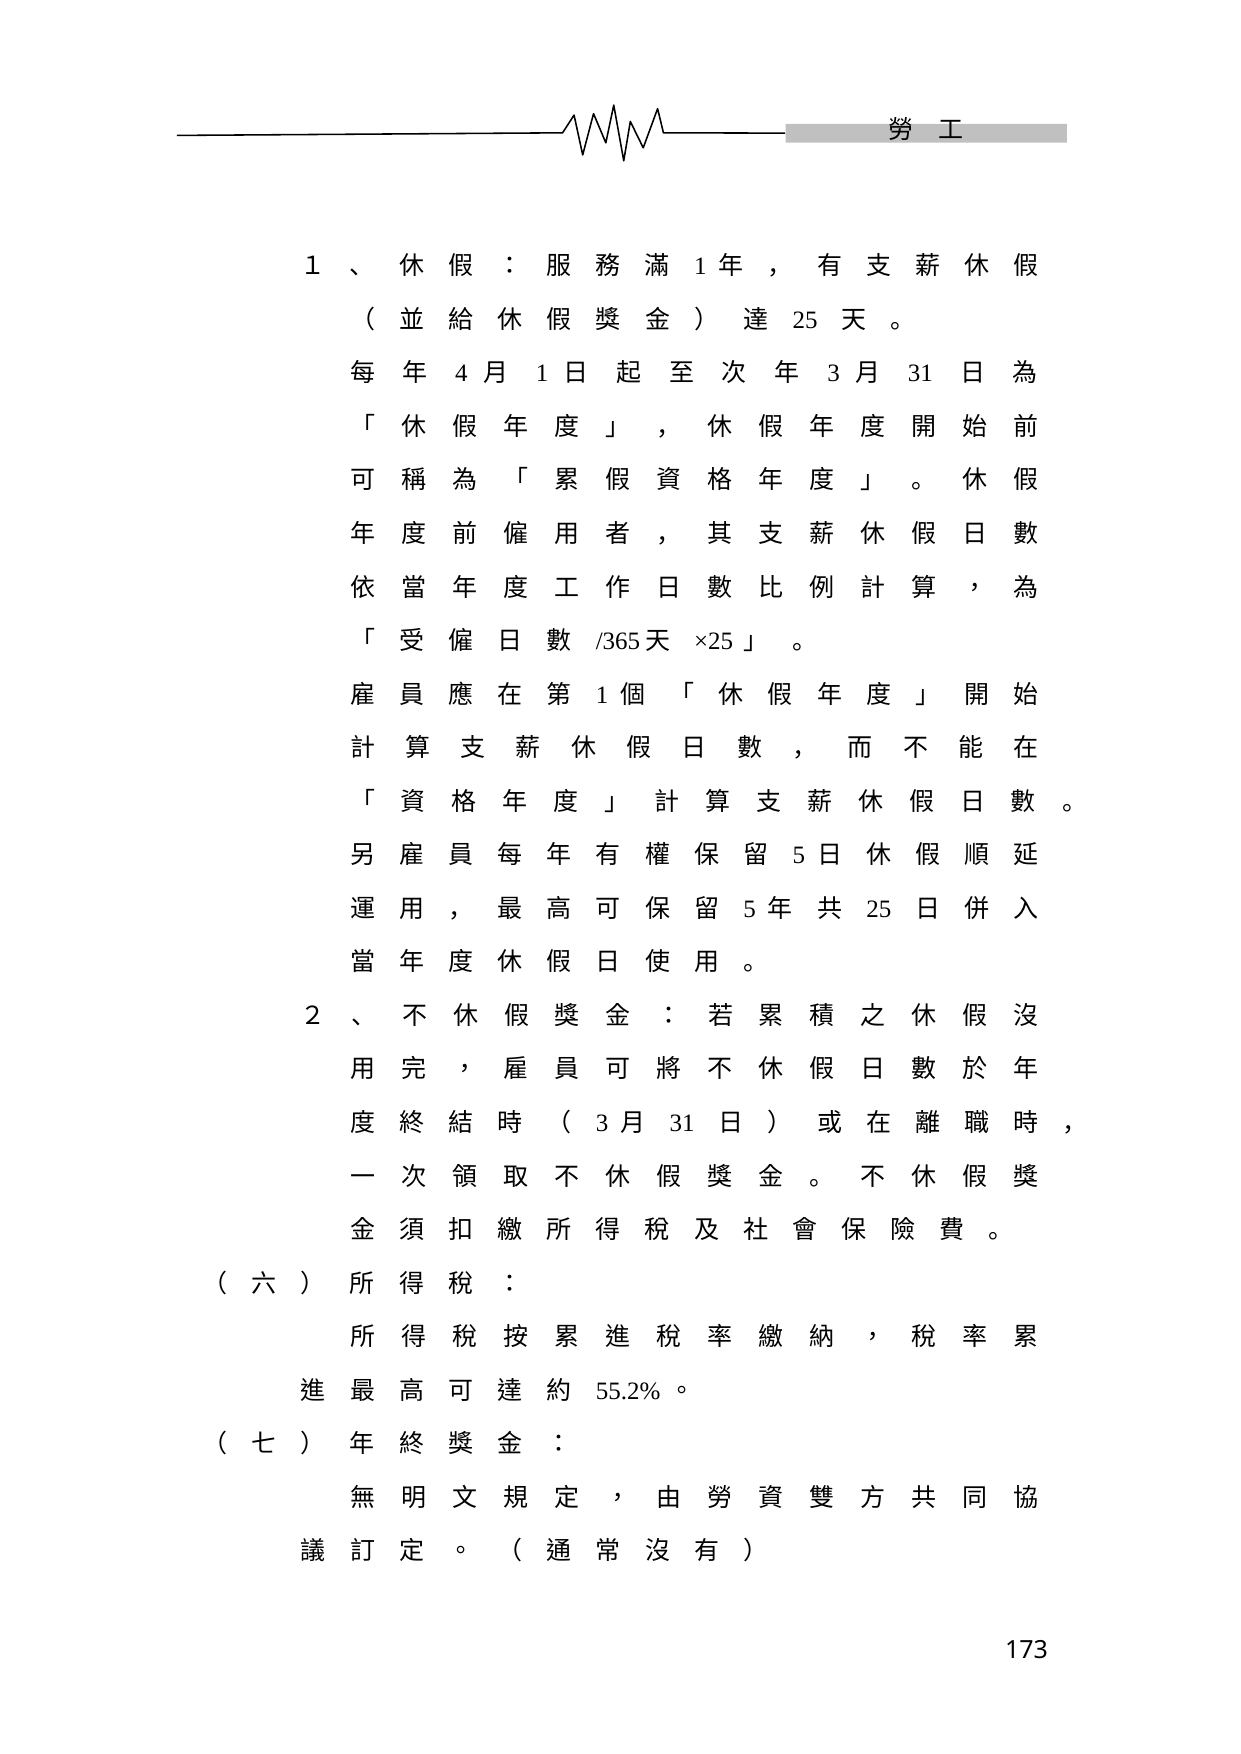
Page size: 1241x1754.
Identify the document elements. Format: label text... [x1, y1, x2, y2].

text １、休假：服務滿1年，有支薪休假（並給休假獎金）達25天。 [276, 237, 1063, 344]
text 所得稅按累進稅率繳納，稅率累進最高可達約55.2%。 [276, 1308, 1063, 1415]
text 雇員應在第1個「休假年度」開始計算支薪休假日數，而不能在「資格年度」計算支薪休假日數。另雇員每年有權保留5日休假順延運用，最高可保留5年共25日併入當年度休假日使用。 [325, 666, 1063, 987]
text （七）年終獎金： [202, 1415, 1063, 1469]
text ２、不休假獎金：若累積之休假沒用完，雇員可將不休假日數於年度終結時（3月31日）或在離職時，一次領取不休假獎金。不休假獎金須扣繳所得稅及社會保險費。 [276, 987, 1063, 1254]
text 無明文規定，由勞資雙方共同協議訂定。（通常沒有） [276, 1469, 1063, 1576]
text （六）所得稅： [202, 1254, 1063, 1308]
text 每年4月1日起至次年3月31日為「休假年度」，休假年度開始前可稱為「累假資格年度」。休假年度前僱用者，其支薪休假日數依當年度工作日數比例計算，為「受僱日數/365天×25」。 [325, 344, 1063, 666]
